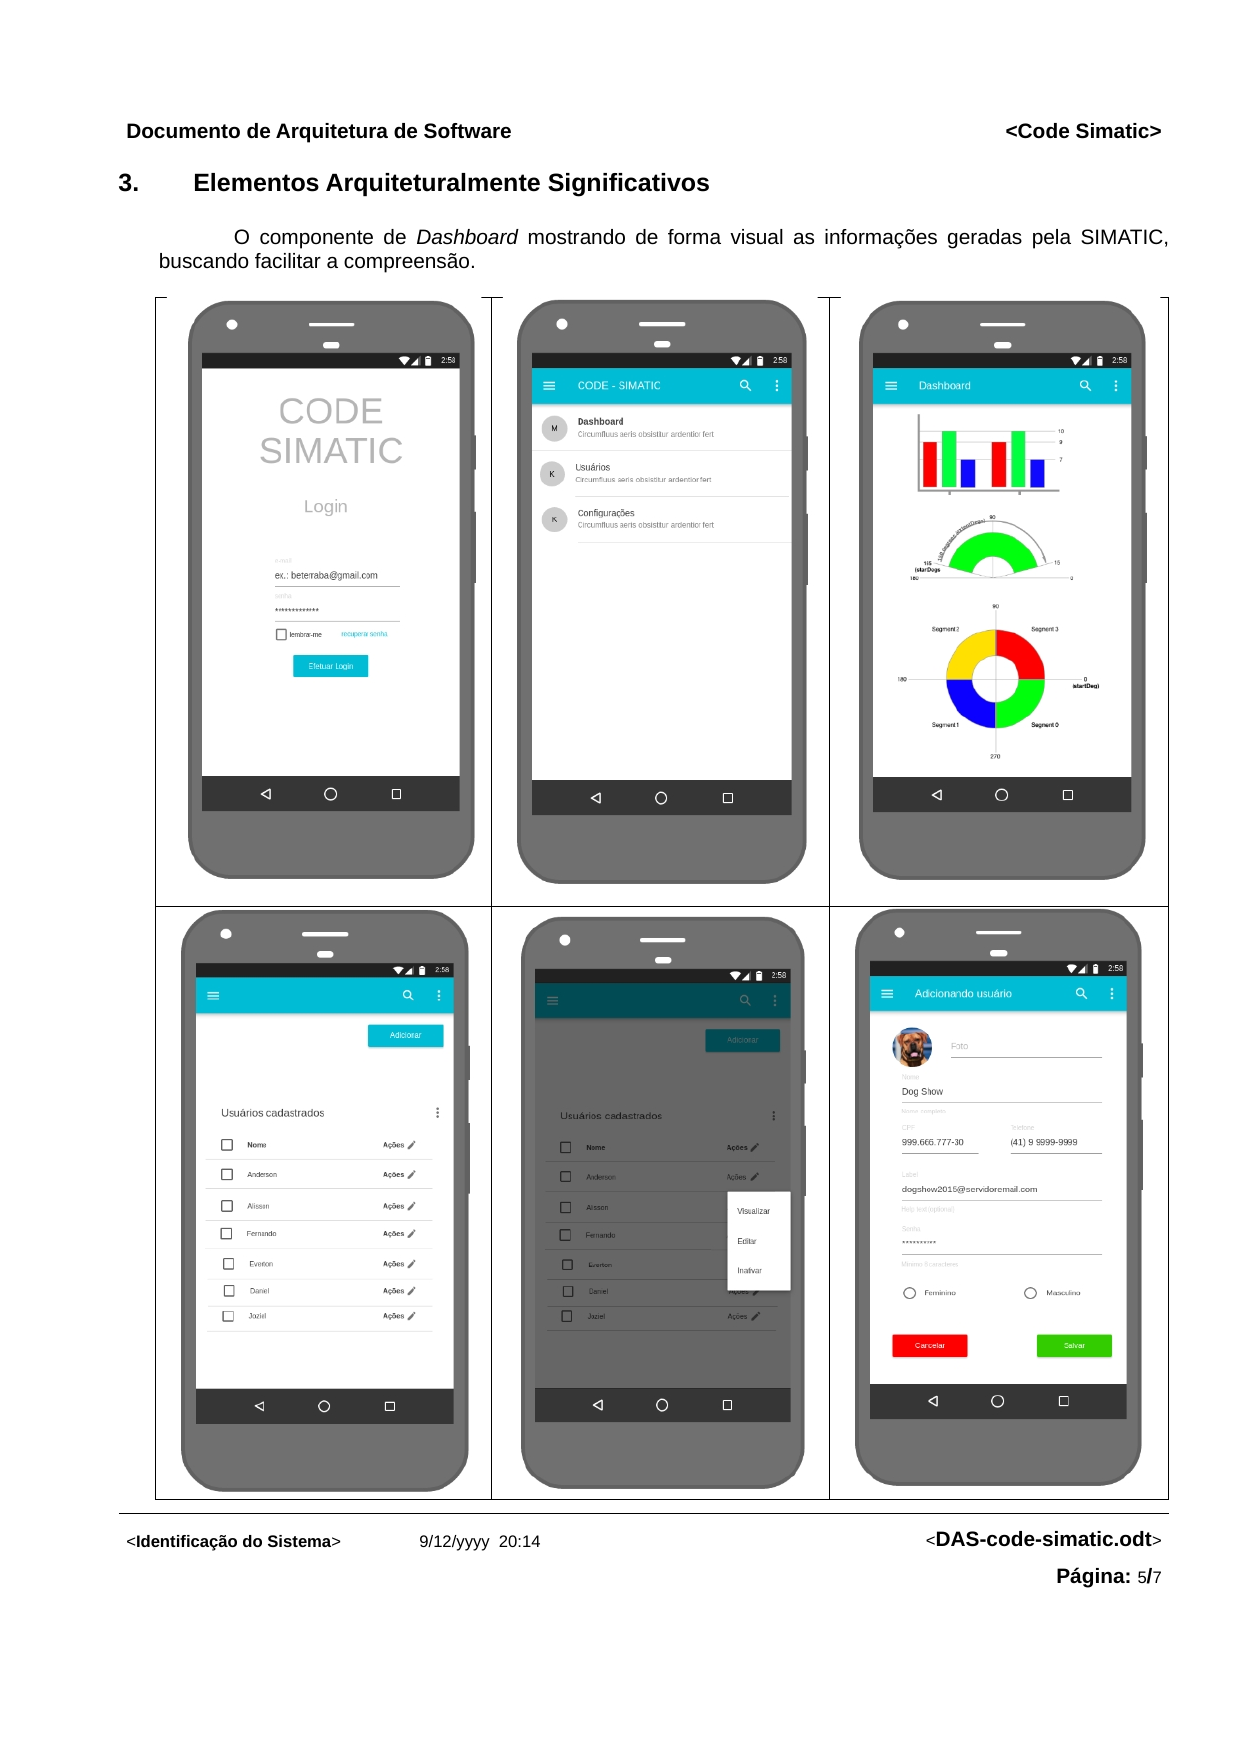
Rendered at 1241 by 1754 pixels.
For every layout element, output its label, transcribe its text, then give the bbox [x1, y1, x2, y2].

table_header [492, 298, 829, 906]
table_cell [1153, 907, 1168, 1499]
text O componente de Dashboard mostrando de forma visual as informações geradas pela SIMATIC, buscando facilitar a compreensão. [159, 225, 1170, 273]
table_cell [492, 907, 829, 1499]
table_cell [156, 907, 491, 1499]
list Elementos Arquiteturalmente Significativos [118, 168, 1170, 197]
table_header [830, 298, 1168, 906]
table_cell [830, 907, 846, 1499]
table_header [156, 298, 491, 906]
